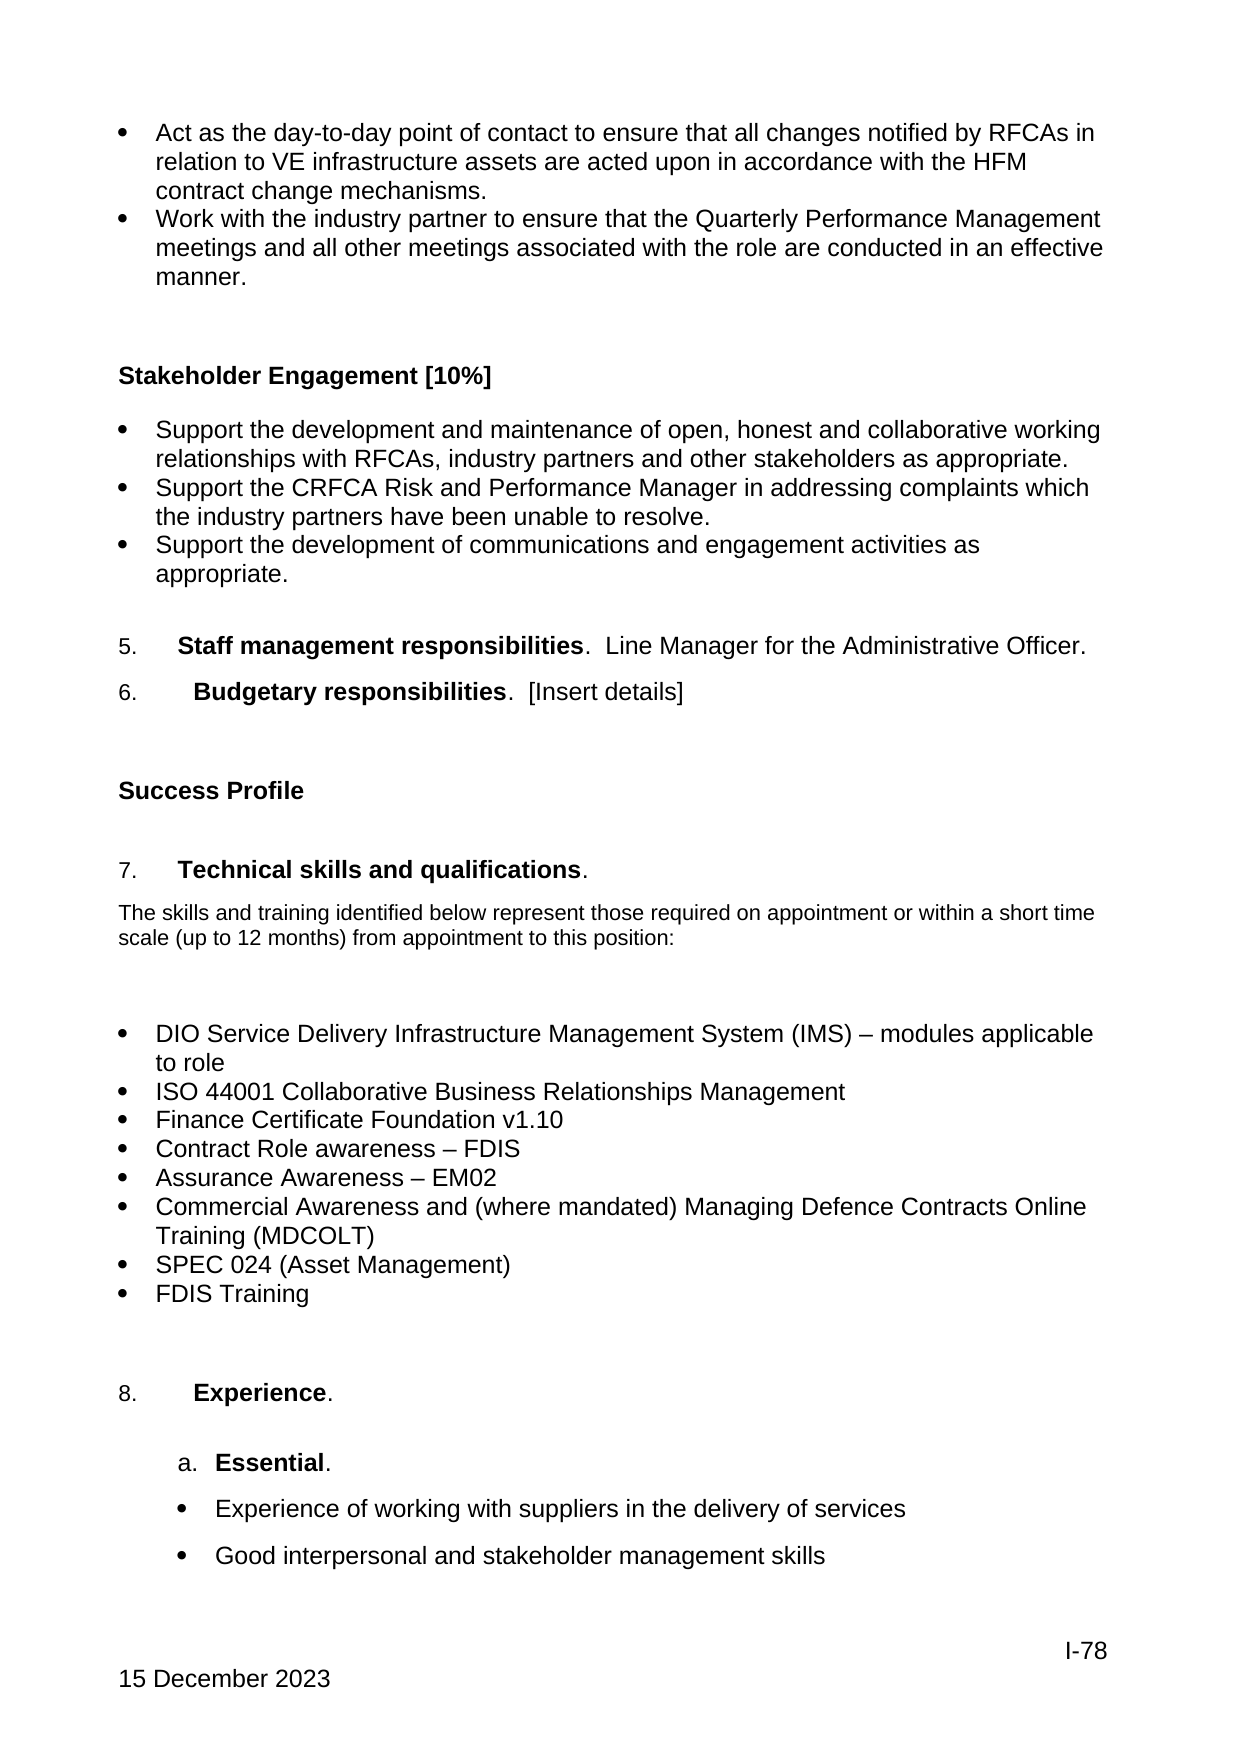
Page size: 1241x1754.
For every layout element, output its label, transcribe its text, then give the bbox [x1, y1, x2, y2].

list Technical skills and qualifications. [118, 855, 1107, 883]
list Experience. [118, 1378, 1107, 1407]
list Commercial Awareness and (where mandated) Managing Defence Contracts Online Training (MDCOLT) [118, 1192, 1107, 1250]
list Finance Certificate Foundation v1.10 [118, 1106, 1107, 1134]
list Work with the industry partner to ensure that the Quarterly Performance Management meetings and all other meetings associated with the role are conducted in an effective manner. [118, 204, 1107, 291]
list Good interpersonal and stakeholder management skills [177, 1541, 1107, 1570]
list Experience of working with suppliers in the delivery of services [177, 1494, 1107, 1522]
list Contract Role awareness – FDIS [118, 1134, 1107, 1163]
text The skills and training identified below represent those required on appointment or within a short time scale (up to 12 months) from appointment to this position: [118, 900, 1107, 951]
list ISO 44001 Collaborative Business Relationships Management [118, 1077, 1107, 1106]
text Success Profile [118, 776, 1107, 805]
list Support the development and maintenance of open, honest and collaborative working relationships with RFCAs, industry partners and other stakeholders as appropriate. [118, 415, 1107, 473]
list SPEC 024 (Asset Management) [118, 1250, 1107, 1278]
list Assurance Awareness – EM02 [118, 1163, 1107, 1192]
list FDIS Training [118, 1278, 1107, 1307]
list Support the development of communications and engagement activities as appropriate. [118, 530, 1107, 588]
list Essential. [177, 1448, 1107, 1477]
list Support the CRFCA Risk and Performance Manager in addressing complaints which the industry partners have been unable to resolve. [118, 473, 1107, 530]
list Staff management responsibilities. Line Manager for the Administrative Officer. [118, 631, 1107, 660]
text Stakeholder Engagement [10%] [118, 361, 1107, 390]
list Budgetary responsibilities. [Insert details] [118, 677, 1107, 706]
list DIO Service Delivery Infrastructure Management System (IMS) – modules applicable to role [118, 1019, 1107, 1077]
list Act as the day-to-day point of contact to ensure that all changes notified by RFCAs in relation to VE infrastructure assets are acted upon in accordance with the HFM contract change mechanisms. [118, 118, 1107, 204]
